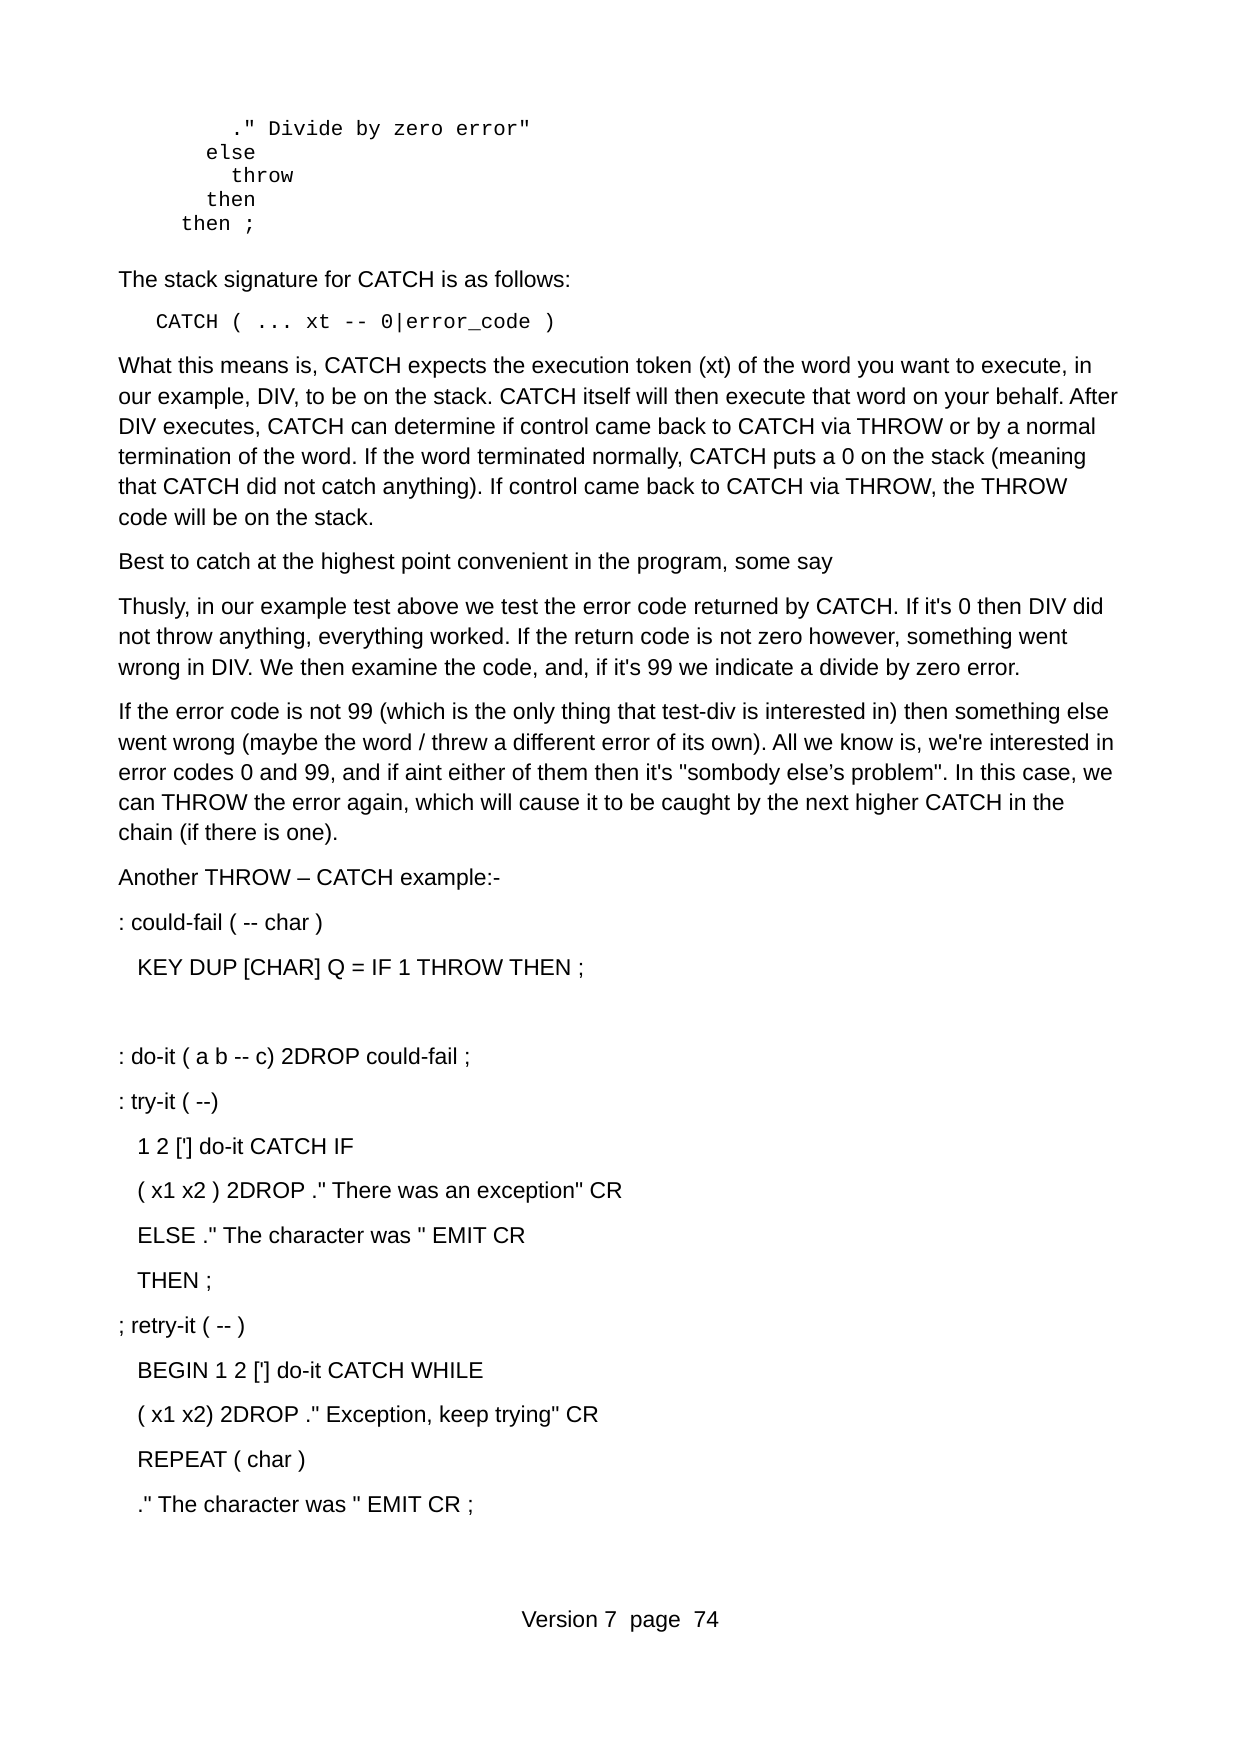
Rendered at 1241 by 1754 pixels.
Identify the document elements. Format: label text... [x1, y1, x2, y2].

text : do-it ( a b -- c) 2DROP could-fail ; [118, 1043, 1122, 1069]
text then [118, 189, 1122, 213]
text ELSE ." The character was " EMIT CR [118, 1222, 1122, 1248]
text : could-fail ( -- char ) [118, 909, 1122, 935]
text throw [118, 165, 1122, 189]
text KEY DUP [CHAR] Q = IF 1 THROW THEN ; [118, 953, 1122, 980]
text THEN ; [118, 1267, 1122, 1293]
text ; retry-it ( -- ) [118, 1312, 1122, 1338]
text ( x1 x2 ) 2DROP ." There was an exception" CR [118, 1177, 1122, 1204]
text ( x1 x2) 2DROP ." Exception, keep trying" CR [118, 1401, 1122, 1428]
text Another THROW – CATCH example:- [118, 864, 1122, 890]
text then ; [118, 213, 1122, 236]
text Thusly, in our example test above we test the error code returned by CATCH. If it's 0 then DIV did not throw anything, everything worked. If the return code is not zero however, something went wrong in DIV. We then examine the code, and, if it's 99 we indicate a divide by zero error. [118, 593, 1122, 680]
text BEGIN 1 2 ['] do-it CATCH WHILE [118, 1357, 1122, 1383]
text Best to catch at the highest point convenient in the program, some say [118, 548, 1122, 574]
text : try-it ( --) [118, 1088, 1122, 1114]
text REPEAT ( char ) [118, 1446, 1122, 1472]
text If the error code is not 99 (which is the only thing that test-div is interested in) then something else went wrong (maybe the word / threw a different error of its own). All we know is, we're interested in error codes 0 and 99, and if aint either of them then it's "sombody else’s problem". In this case, we can THROW the error again, which will cause it to be caught by the next higher CATCH in the chain (if there is one). [118, 698, 1122, 845]
text ." Divide by zero error" [118, 118, 1122, 142]
text ." The character was " EMIT CR ; [118, 1491, 1122, 1517]
text What this means is, CATCH expects the execution token (xt) of the word you want to execute, in our example, DIV, to be on the stack. CATCH itself will then execute that word on your behalf. After DIV executes, CATCH can determine if control came back to CATCH via THROW or by a normal termination of the word. If the word terminated normally, CATCH puts a 0 on the stack (meaning that CATCH did not catch anything). If control came back to CATCH via THROW, the THROW code will be on the stack. [118, 352, 1122, 530]
text CATCH ( ... xt -- 0|error_code ) [118, 311, 1122, 334]
text The stack signature for CATCH is as follows: [118, 266, 1122, 292]
text 1 2 ['] do-it CATCH IF [118, 1133, 1122, 1159]
text else [118, 142, 1122, 165]
